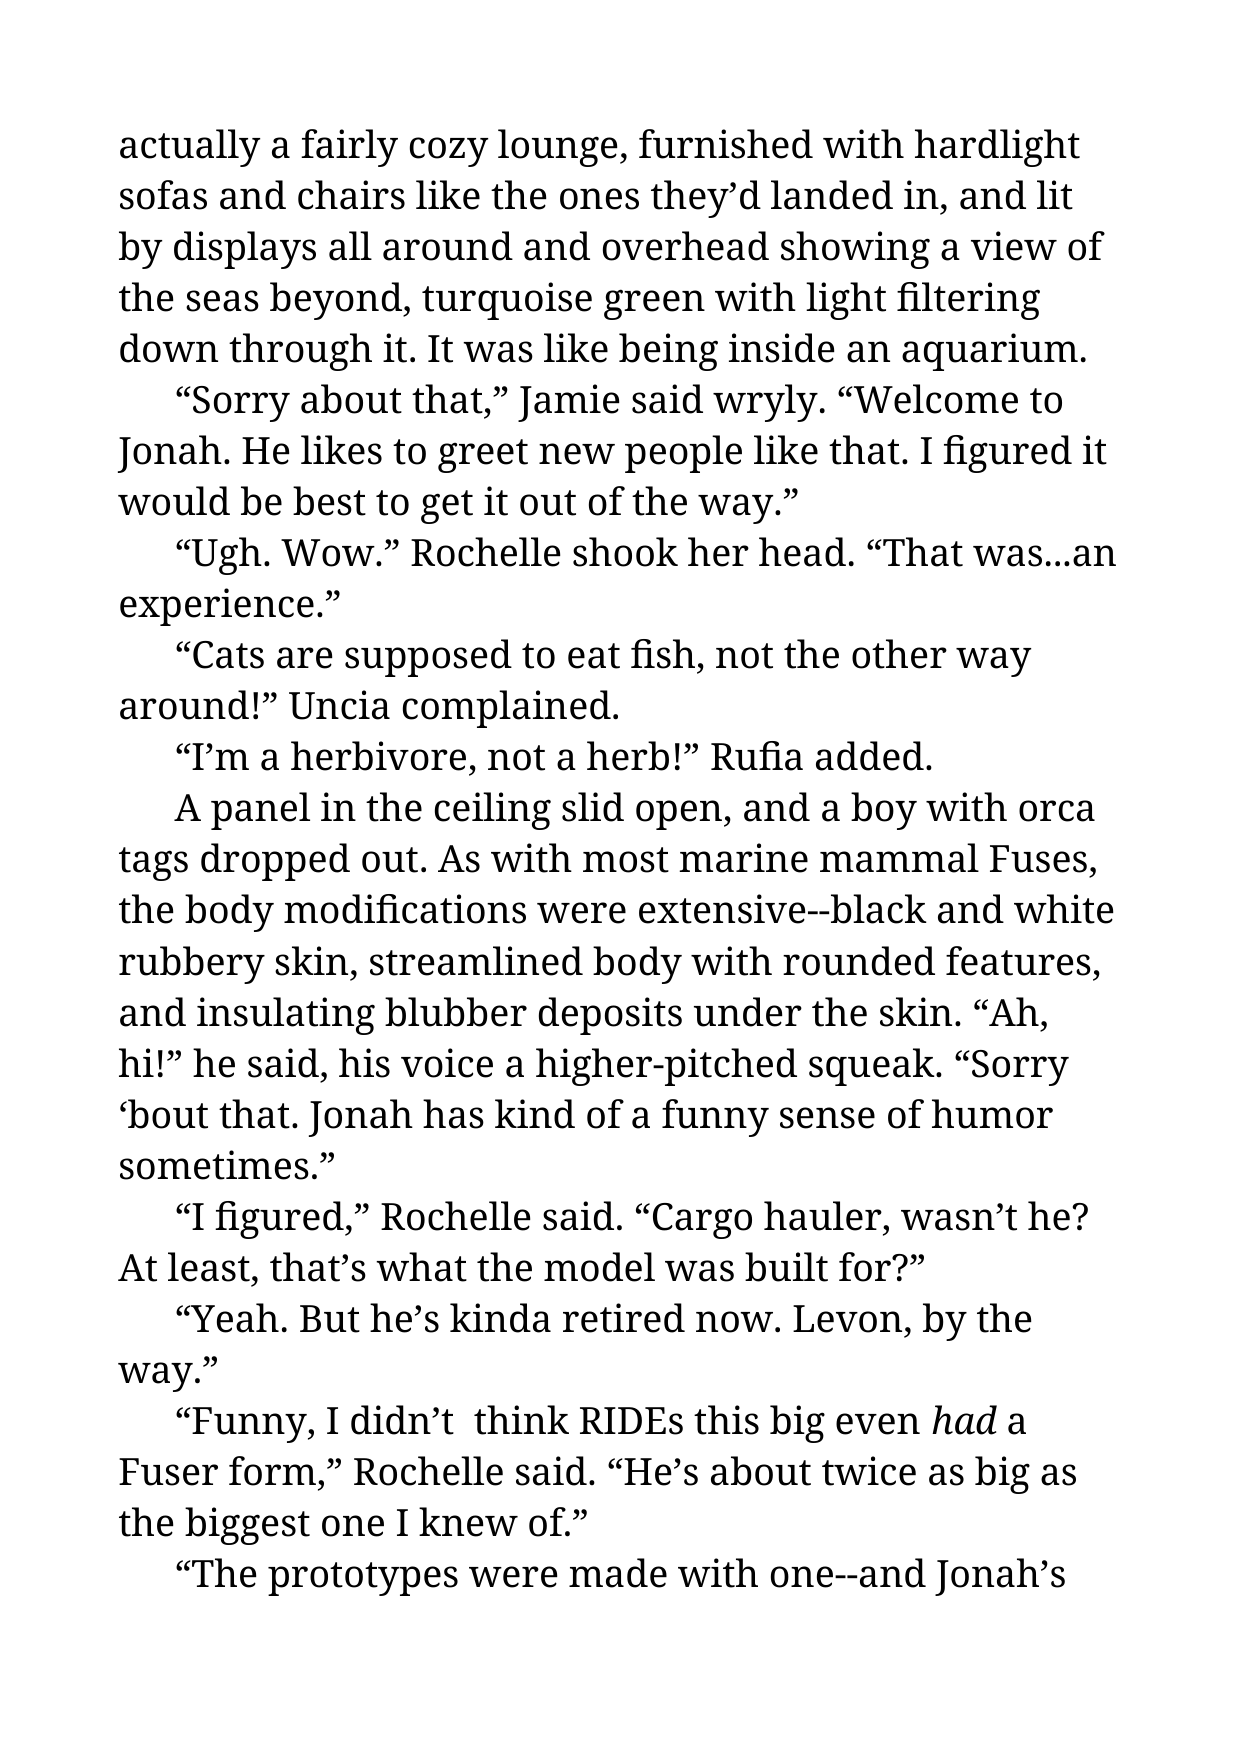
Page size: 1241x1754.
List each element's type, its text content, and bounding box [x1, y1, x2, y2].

text “Yeah. But he’s kinda retired now. Levon, by the way.” [118, 1292, 1122, 1394]
text “Funny, I didn’t think RIDEs this big even had a Fuser form,” Rochelle said. “He’s about twice as big as the biggest one I knew of.” [118, 1394, 1122, 1547]
text actually a fairly cozy lounge, furnished with hardlight sofas and chairs like the ones they’d landed in, and lit by displays all around and overhead showing a view of the seas beyond, turquoise green with light filtering down through it. It was like being inside an aquarium. [118, 118, 1122, 373]
text “The prototypes were made with one--and Jonah’s [118, 1547, 1122, 1598]
text A panel in the ceiling slid open, and a boy with orca tags dropped out. As with most marine mammal Fuses, the body modifications were extensive--black and white rubbery skin, streamlined body with rounded features, and insulating blubber deposits under the skin. “Ah, hi!” he said, his voice a higher-pitched squeak. “Sorry ‘bout that. Jonah has kind of a funny sense of humor sometimes.” [118, 782, 1122, 1190]
text “I figured,” Rochelle said. “Cargo hauler, wasn’t he? At least, that’s what the model was built for?” [118, 1190, 1122, 1292]
text “Cats are supposed to eat fish, not the other way around!” Uncia complained. [118, 628, 1122, 731]
text “Sorry about that,” Jamie said wryly. “Welcome to Jonah. He likes to greet new people like that. I figured it would be best to get it out of the way.” [118, 373, 1122, 526]
text “Ugh. Wow.” Rochelle shook her head. “That was...an experience.” [118, 526, 1122, 628]
text “I’m a herbivore, not a herb!” Rufia added. [118, 731, 1122, 782]
